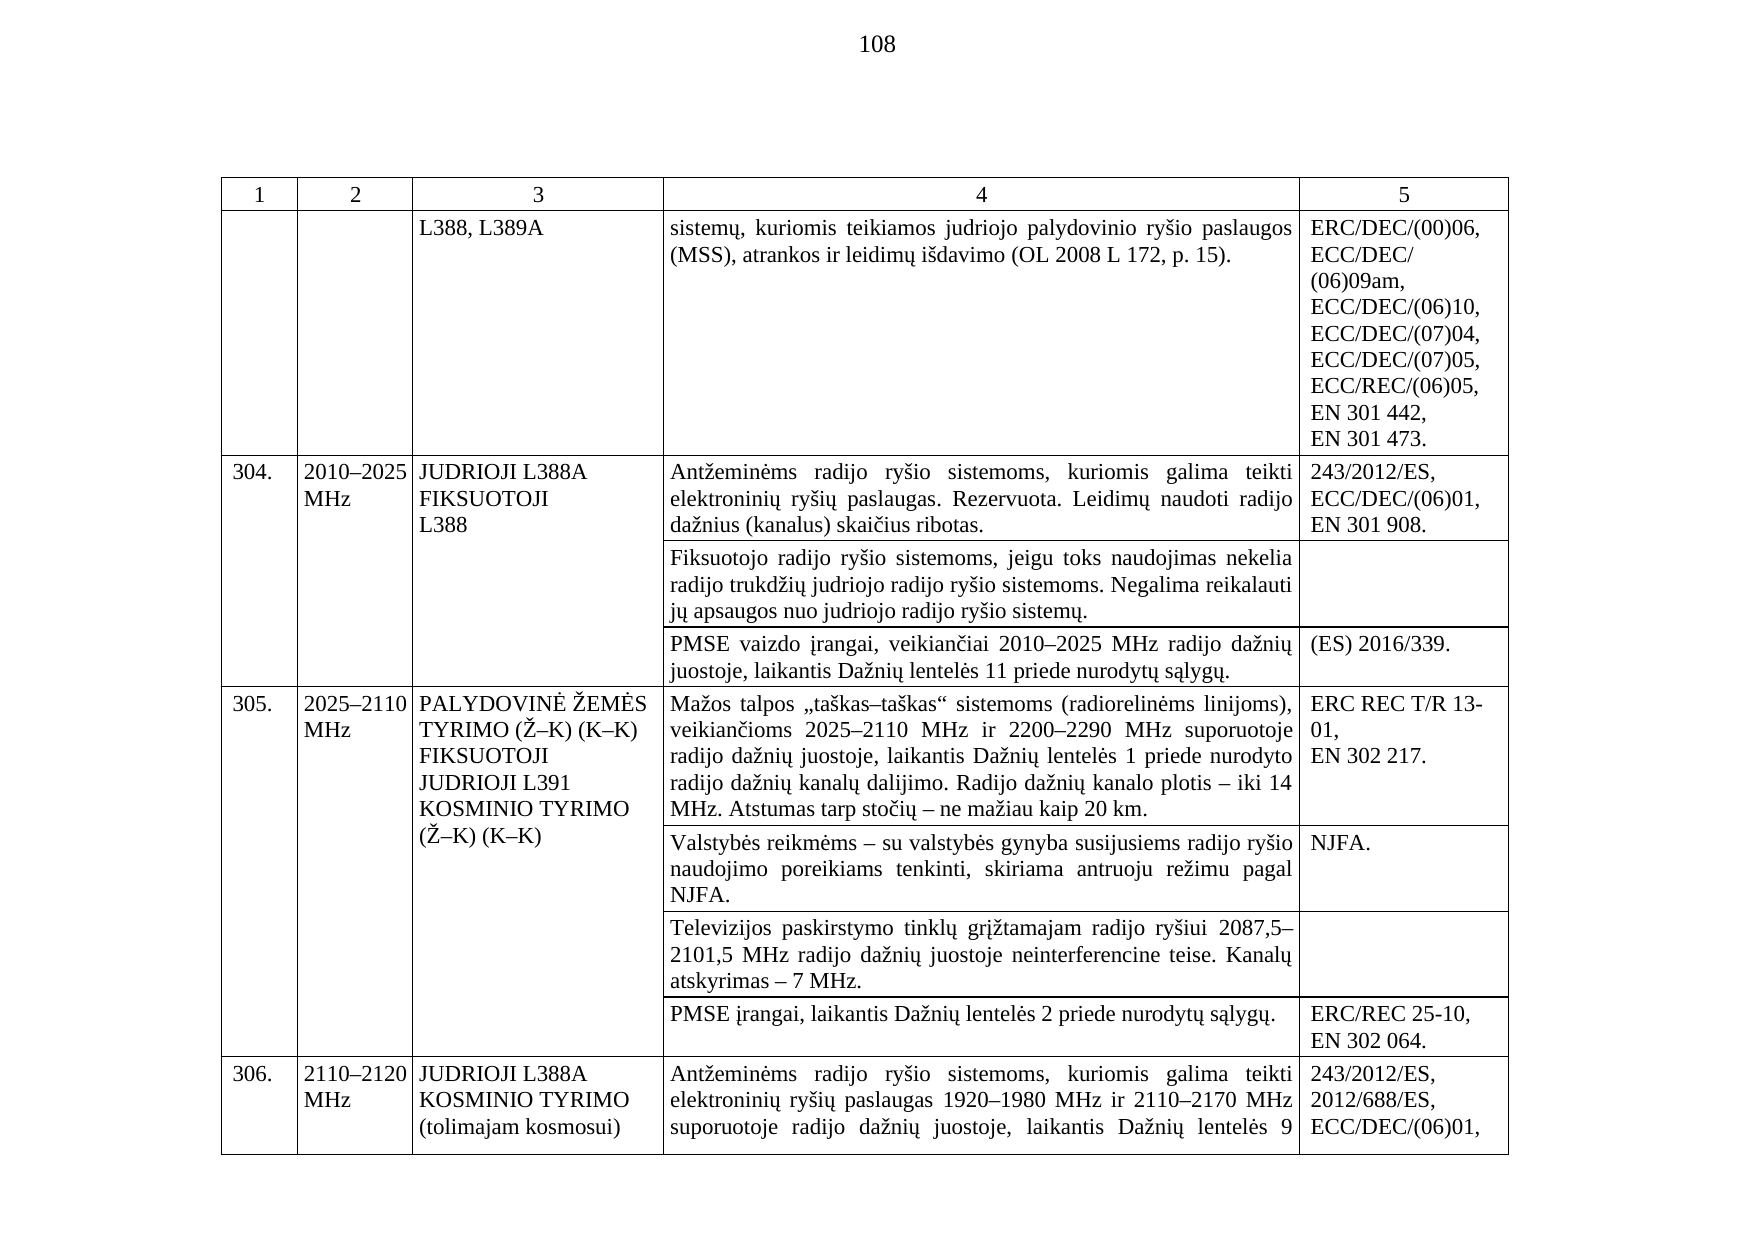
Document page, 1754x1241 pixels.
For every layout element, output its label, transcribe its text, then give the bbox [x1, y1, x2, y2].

table_cell PMSE vaizdo įrangai, veikiančiai 2010–2025 MHz radijo dažnių juostoje, laikantis Dažnių lentelės 11 priede nurodytų sąlygų. [664, 628, 1299, 686]
table_header 3 [413, 178, 663, 210]
table_cell 305. [222, 687, 297, 1056]
table_cell Mažos talpos „taškas–taškas“ sistemoms (radiorelinėms linijoms), veikiančioms 2025–2110 MHz ir 2200–2290 MHz suporuotoje radijo dažnių juostoje, laikantis Dažnių lentelės 1 priede nurodyto radijo dažnių kanalų dalijimo. Radijo dažnių kanalo plotis – iki 14 MHz. Atstumas tarp stočių – ne mažiau kaip 20 km. [664, 687, 1299, 824]
table_cell ERC/REC 25-10, EN 302 064. [1300, 998, 1508, 1056]
table_cell PMSE įrangai, laikantis Dažnių lentelės 2 priede nurodytų sąlygų. [664, 998, 1299, 1056]
table_cell 2010–2025 MHz [298, 456, 412, 686]
table_header 1 [222, 178, 297, 210]
table_cell [1300, 541, 1508, 626]
table_cell Antžeminėms radijo ryšio sistemoms, kuriomis galima teikti elektroninių ryšių paslaugas. Rezervuota. Leidimų naudoti radijo dažnius (kanalus) skaičius ribotas. [664, 456, 1299, 540]
table_cell 2025–2110 MHz [298, 687, 412, 1056]
table_cell Televizijos paskirstymo tinklų grįžtamajam radijo ryšiui 2087,5–2101,5 MHz radijo dažnių juostoje neinterferencine teise. Kanalų atskyrimas – 7 MHz. [664, 912, 1299, 996]
table_cell ERC REC T/R 13-01, EN 302 217. [1300, 687, 1508, 824]
table_cell NJFA. [1300, 826, 1508, 911]
table_cell 2110–2120 MHz [298, 1057, 412, 1154]
table_cell 243/2012/ES, 2012/688/ES, ECC/DEC/(06)01, [1300, 1057, 1508, 1154]
table_cell JUDRIOJI L388A KOSMINIO TYRIMO (tolimajam kosmosui) [413, 1057, 663, 1154]
table_header 4 [664, 178, 1299, 210]
table_cell 304. [222, 456, 297, 686]
table_cell PALYDOVINĖ ŽEMĖS TYRIMO (Ž–K) (K–K) FIKSUOTOJI JUDRIOJI L391 KOSMINIO TYRIMO (Ž–K) (K–K) [413, 687, 663, 1056]
table_cell JUDRIOJI L388A FIKSUOTOJI L388 [413, 456, 663, 686]
table_cell [1300, 912, 1508, 996]
table_cell [222, 211, 297, 454]
table_cell (ES) 2016/339. [1300, 628, 1508, 686]
table_header 2 [298, 178, 412, 210]
table_cell 306. [222, 1057, 297, 1154]
table_cell [298, 211, 412, 454]
table_cell Valstybės reikmėms – su valstybės gynyba susijusiems radijo ryšio naudojimo poreikiams tenkinti, skiriama antruoju režimu pagal NJFA. [664, 826, 1299, 911]
table_cell ERC/DEC/(00)06, ECC/DEC/(06)09am, ECC/DEC/(06)10, ECC/DEC/(07)04, ECC/DEC/(07)05, ECC/REC/(06)05, EN 301 442, EN 301 473. [1300, 211, 1508, 454]
table_header 5 [1300, 178, 1508, 210]
table_cell 243/2012/ES, ECC/DEC/(06)01, EN 301 908. [1300, 456, 1508, 540]
table_cell L388, L389A [413, 211, 663, 454]
table_cell Antžeminėms radijo ryšio sistemoms, kuriomis galima teikti elektroninių ryšių paslaugas 1920–1980 MHz ir 2110–2170 MHz suporuotoje radijo dažnių juostoje, laikantis Dažnių lentelės 9 [664, 1057, 1299, 1154]
table_cell sistemų, kuriomis teikiamos judriojo palydovinio ryšio paslaugos (MSS), atrankos ir leidimų išdavimo (OL 2008 L 172, p. 15). [664, 211, 1299, 454]
table_cell Fiksuotojo radijo ryšio sistemoms, jeigu toks naudojimas nekelia radijo trukdžių judriojo radijo ryšio sistemoms. Negalima reikalauti jų apsaugos nuo judriojo radijo ryšio sistemų. [664, 541, 1299, 626]
